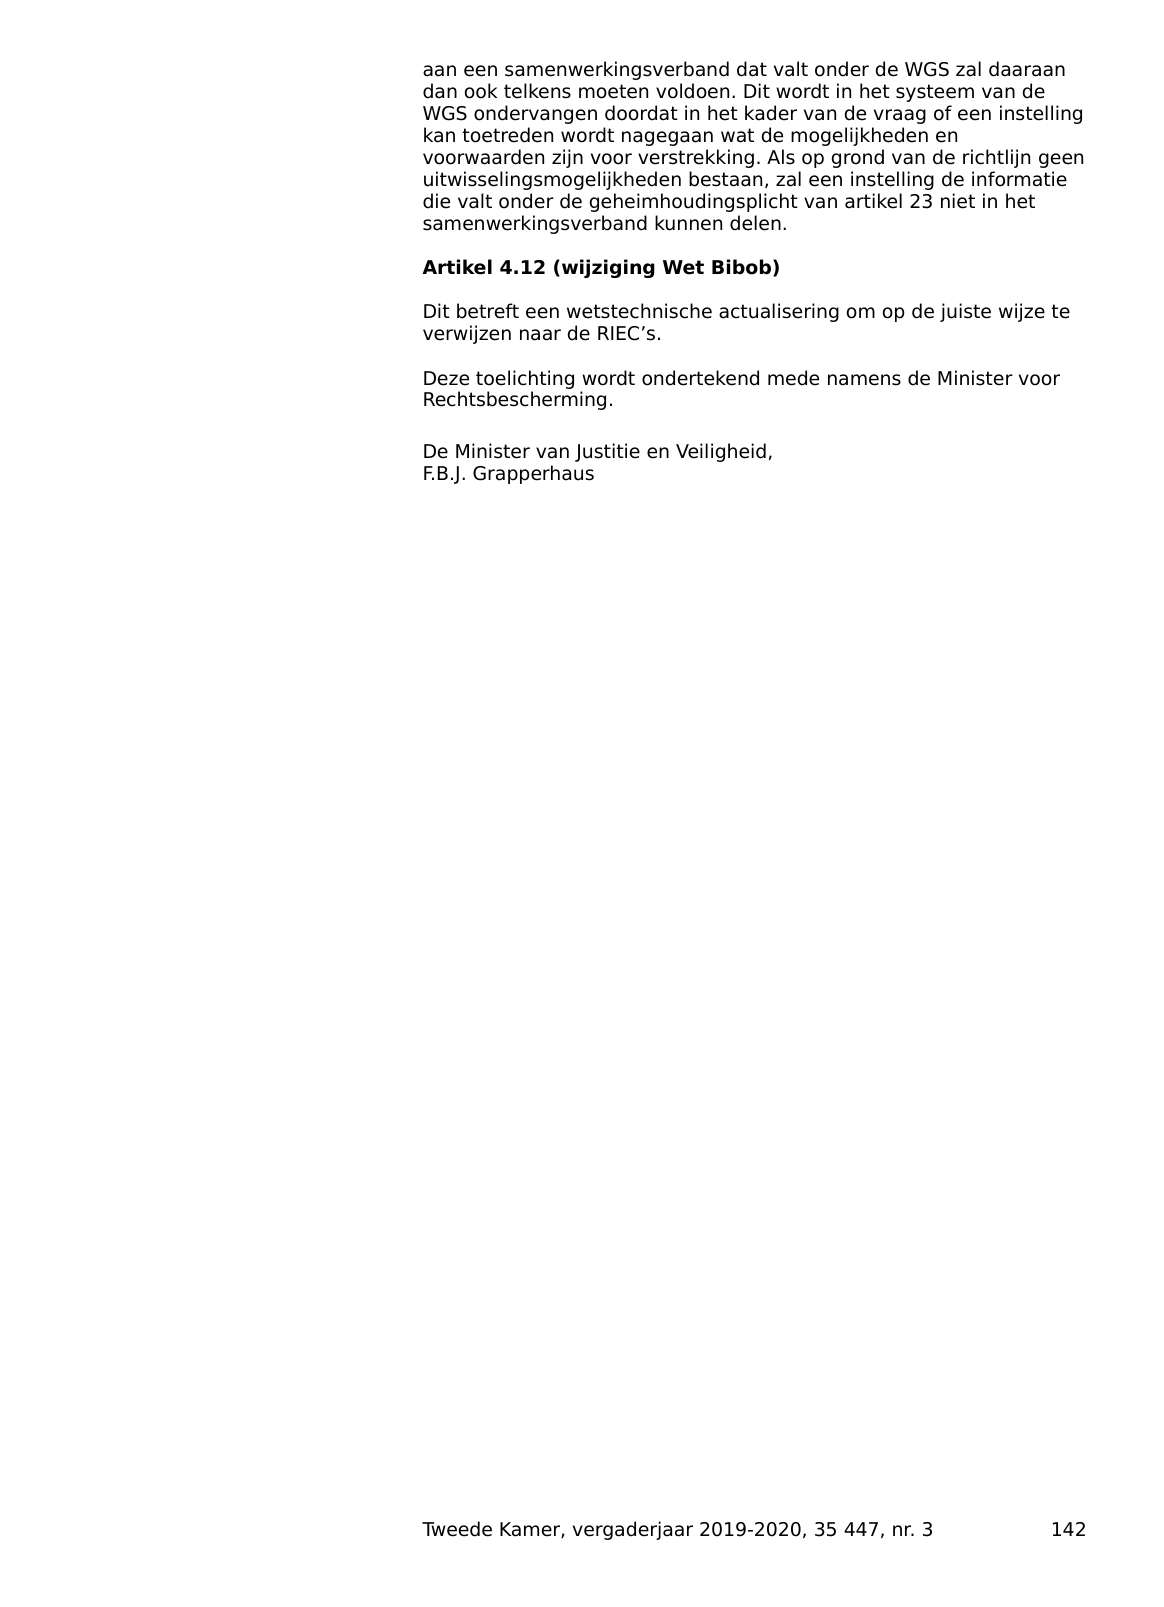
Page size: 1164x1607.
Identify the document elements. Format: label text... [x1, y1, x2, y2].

text De Minister van Justitie en Veiligheid, F.B.J. Grapperhaus [422, 441, 1087, 485]
text Deze toelichting wordt ondertekend mede namens de Minister voor Rechtsbescherming. [422, 367, 1087, 411]
subtitle Artikel 4.12 (wijziging Wet Bibob) [422, 257, 1087, 279]
text Dit betreft een wetstechnische actualisering om op de juiste wijze te verwijzen naar de RIEC’s. [422, 301, 1087, 345]
text aan een samenwerkingsverband dat valt onder de WGS zal daaraan dan ook telkens moeten voldoen. Dit wordt in het systeem van de WGS ondervangen doordat in het kader van de vraag of een instelling kan toetreden wordt nagegaan wat de mogelijkheden en voorwaarden zijn voor verstrekking. Als op grond van de richtlijn geen uitwisselingsmogelijkheden bestaan, zal een instelling de informatie die valt onder de geheimhoudingsplicht van artikel 23 niet in het samenwerkingsverband kunnen delen. [422, 59, 1087, 235]
